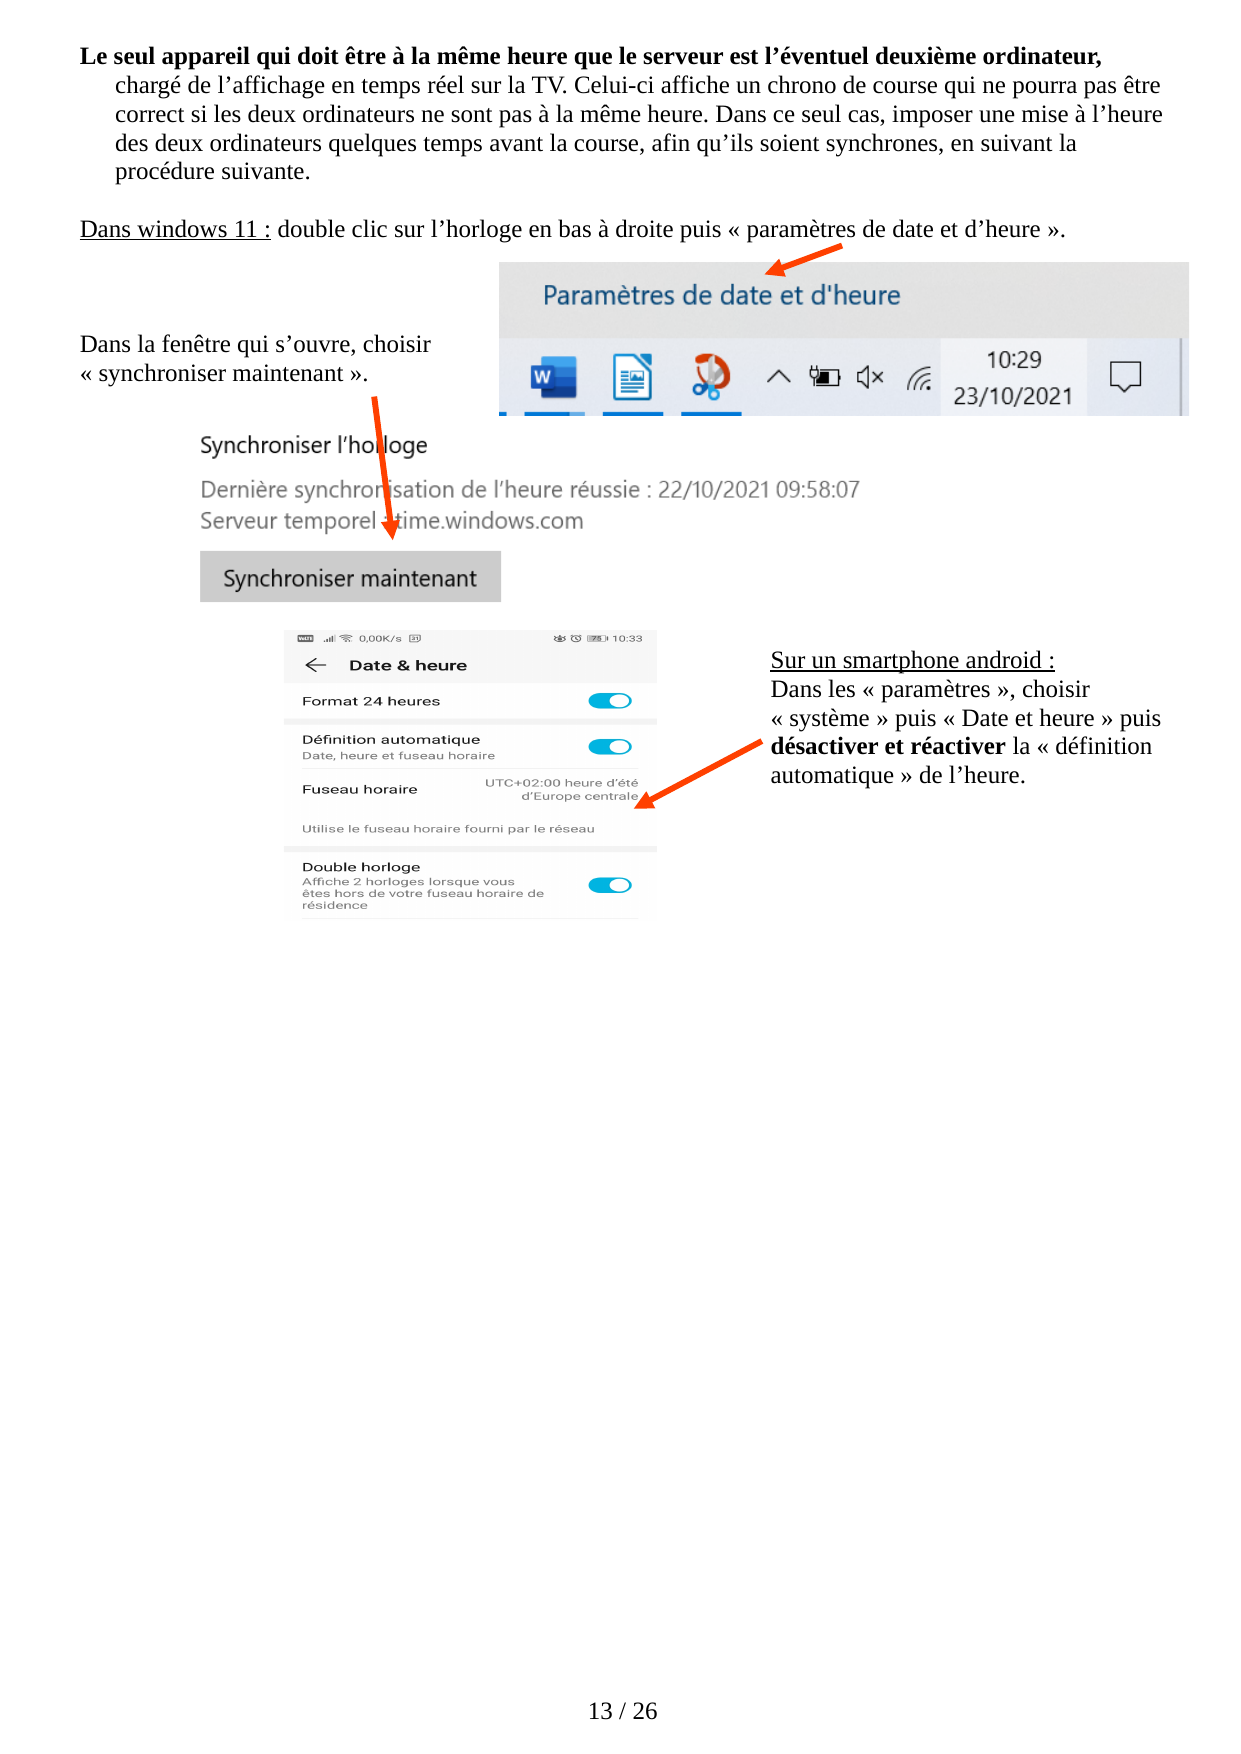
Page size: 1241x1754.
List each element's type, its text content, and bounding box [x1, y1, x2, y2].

picture [499, 262, 1190, 416]
picture [188, 422, 884, 621]
text Dans windows 11 : double clic sur l’horloge en bas à droite puis « paramètres de date et d’heure ». [79, 214, 1165, 243]
text Dans les « paramètres », choisir « système » puis « Date et heure » puis désactiver et réactiver la « définition automatique » de l’heure. [770, 674, 1165, 789]
text Le seul appareil qui doit être à la même heure que le serveur est l’éventuel deuxième ordinateur, chargé de l’affichage en temps réel sur la TV. Celui-ci affiche un chrono de course qui ne pourra pas être correct si les deux ordinateurs ne sont pas à la même heure. Dans ce seul cas, imposer une mise à l’heure des deux ordinateurs quelques temps avant la course, afin qu’ils soient synchrones, en suivant la procédure suivante. [79, 41, 1165, 185]
text Dans la fenêtre qui s’ouvre, choisir « synchroniser maintenant ». [79, 300, 499, 386]
text Sur un smartphone android : [770, 645, 1165, 674]
